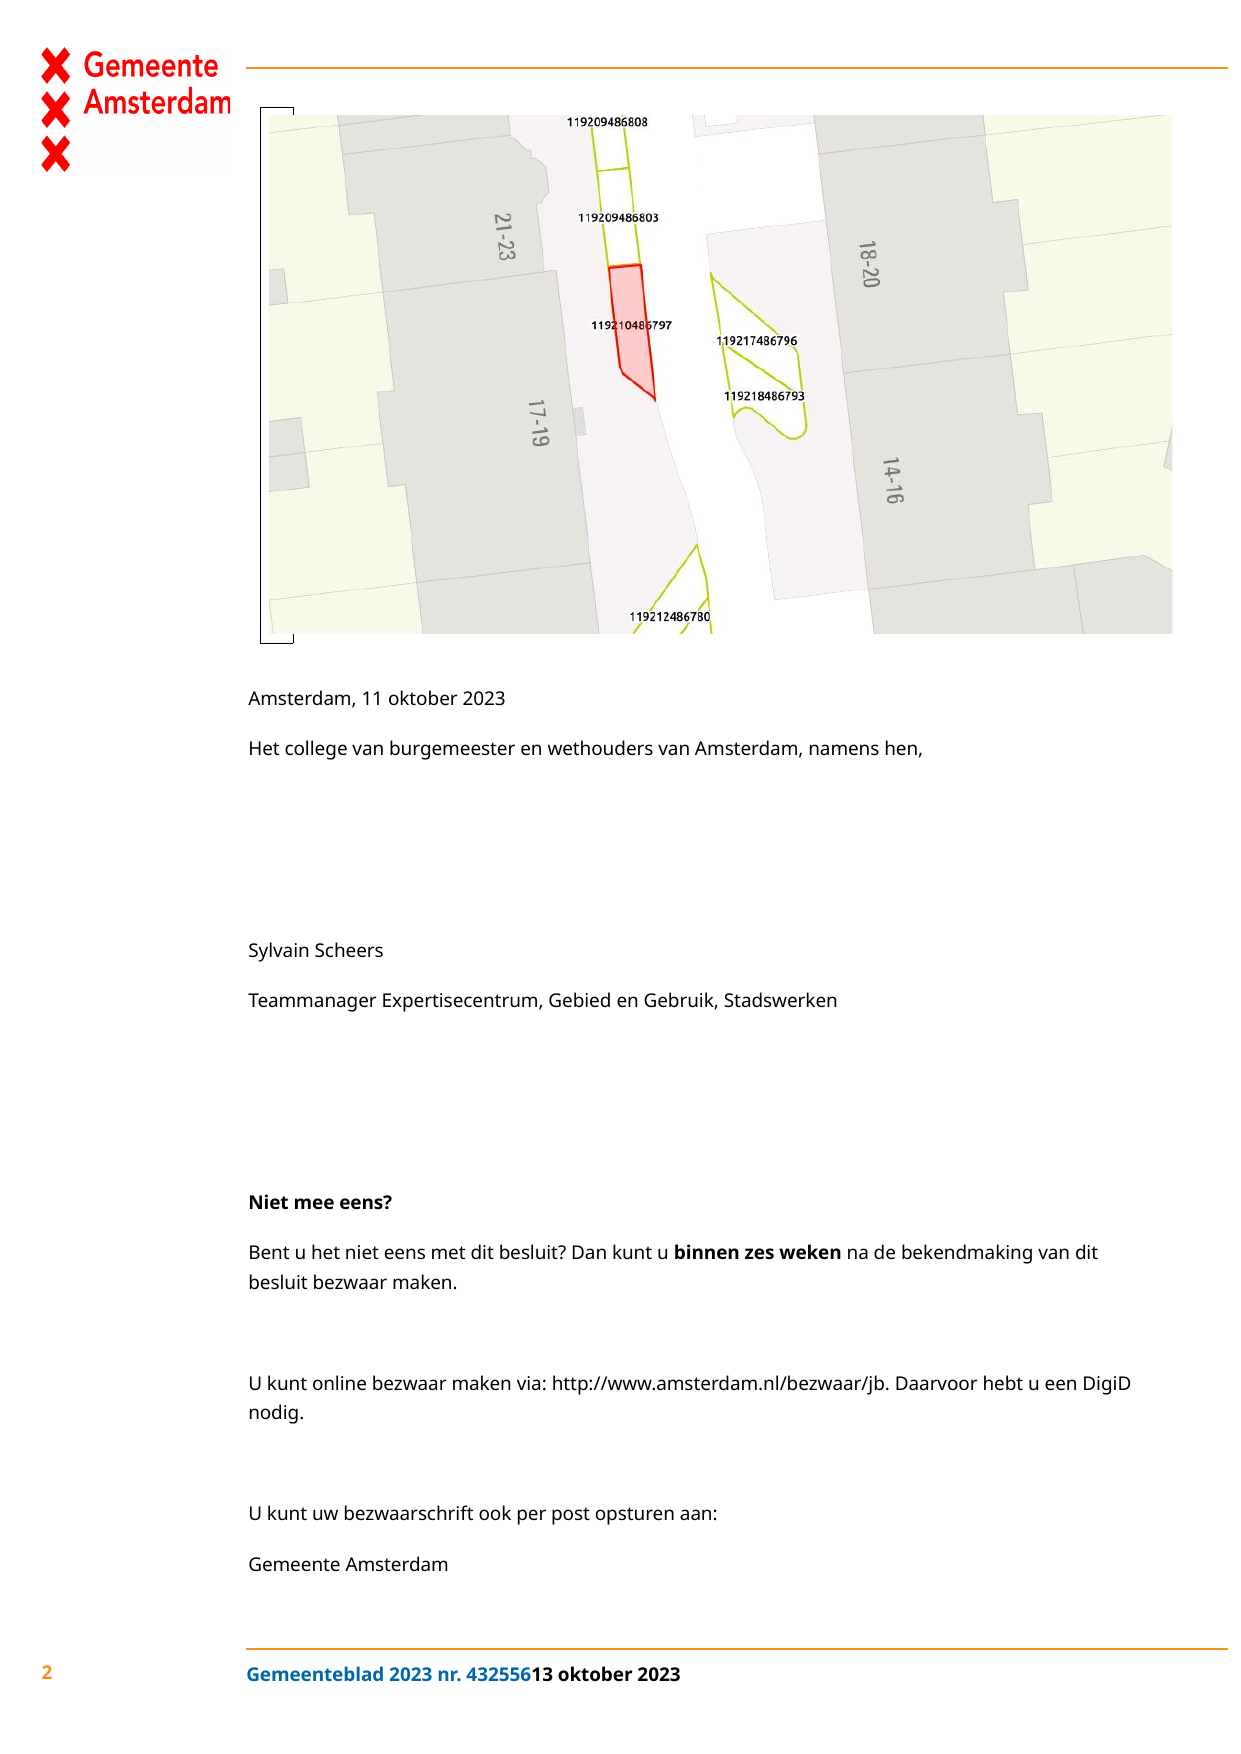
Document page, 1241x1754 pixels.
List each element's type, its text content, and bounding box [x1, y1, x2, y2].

text Amsterdam, 11 oktober 2023 [248, 685, 1152, 711]
text Gemeente Amsterdam [248, 1551, 1152, 1577]
picture [41, 47, 231, 172]
text U kunt online bezwaar maken via: http://www.amsterdam.nl/bezwaar/jb. Daarvoor hebt u een DigiD nodig. [248, 1370, 1152, 1425]
text Bent u het niet eens met dit besluit? Dan kunt u binnen zes weken na de bekendmaking van dit besluit bezwaar maken. [248, 1239, 1152, 1295]
text Niet mee eens? [248, 1189, 1152, 1215]
text Het college van burgemeester en wethouders van Amsterdam, namens hen, [248, 735, 1152, 761]
text Sylvain Scheers [248, 937, 1152, 963]
text Teammanager Expertisecentrum, Gebied en Gebruik, Stadswerken [248, 987, 1152, 1013]
text U kunt uw bezwaarschrift ook per post opsturen aan: [248, 1500, 1152, 1526]
picture [268, 115, 1173, 634]
